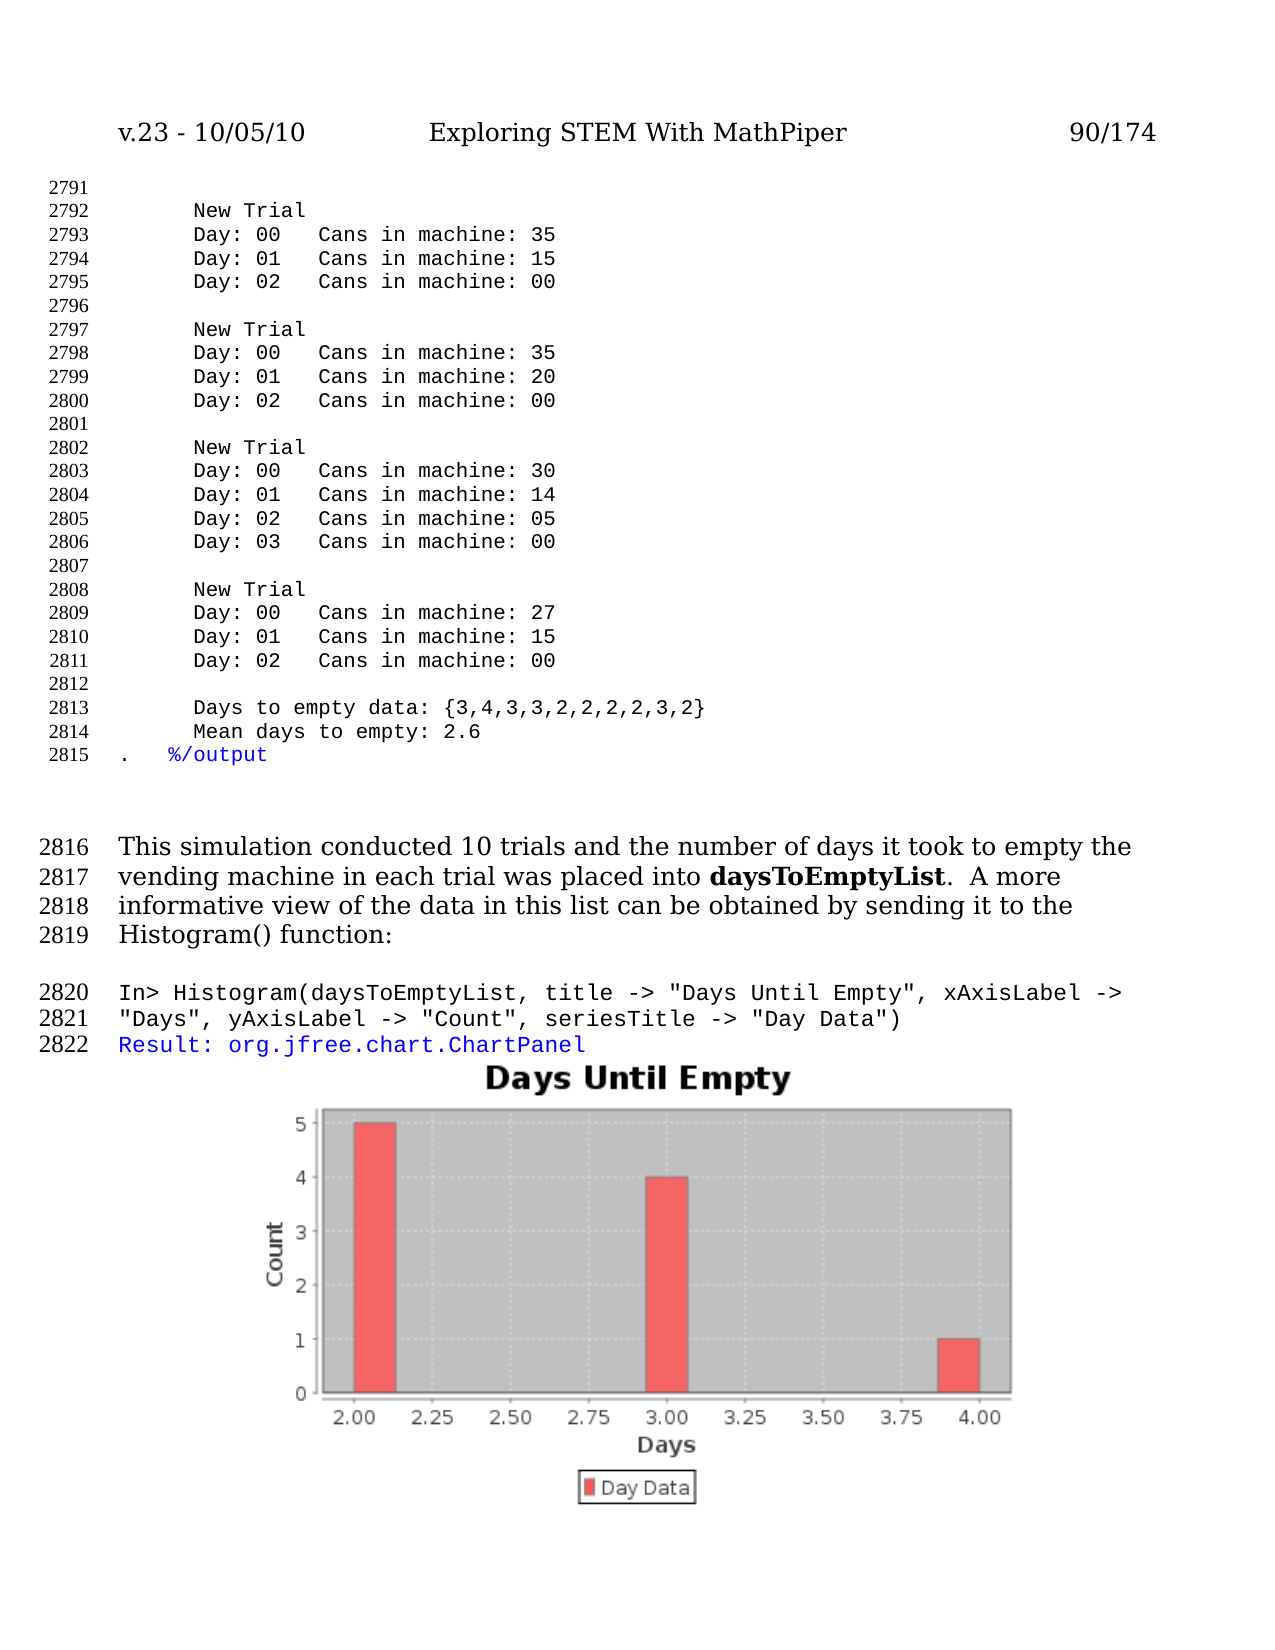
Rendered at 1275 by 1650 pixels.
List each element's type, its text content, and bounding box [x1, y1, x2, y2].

text Day: 00 Cans in machine: 35 [118, 224, 1157, 248]
text Result: org.jfree.chart.ChartPanel [118, 1033, 1157, 1059]
text Days to empty data: {3,4,3,3,2,2,2,2,3,2} [118, 697, 1157, 721]
picture [245, 1058, 1030, 1506]
text Day: 02 Cans in machine: 00 [118, 389, 1157, 413]
text Day: 01 Cans in machine: 20 [118, 366, 1157, 389]
text In> Histogram(daysToEmptyList, title -> "Days Until Empty", xAxisLabel -> "Days", yAxisLabel -> "Count", seriesTitle -> "Day Data") [118, 981, 1157, 1033]
text Day: 01 Cans in machine: 14 [118, 484, 1157, 508]
text New Trial [118, 437, 1157, 461]
text New Trial [118, 319, 1157, 342]
text Day: 02 Cans in machine: 00 [118, 650, 1157, 673]
text Day: 02 Cans in machine: 05 [118, 508, 1157, 531]
text Day: 01 Cans in machine: 15 [118, 248, 1157, 271]
text New Trial [118, 200, 1157, 224]
text New Trial [118, 579, 1157, 602]
text Day: 02 Cans in machine: 00 [118, 271, 1157, 295]
text Day: 01 Cans in machine: 15 [118, 626, 1157, 650]
text This simulation conducted 10 trials and the number of days it took to empty the vending machine in each trial was placed into daysToEmptyList. A more informative view of the data in this list can be obtained by sending it to the Histogram() function: [118, 832, 1157, 949]
text Day: 00 Cans in machine: 30 [118, 461, 1157, 484]
text Day: 03 Cans in machine: 00 [118, 531, 1157, 555]
text Day: 00 Cans in machine: 35 [118, 342, 1157, 366]
text Day: 00 Cans in machine: 27 [118, 602, 1157, 626]
text . %/output [118, 744, 1157, 768]
text Mean days to empty: 2.6 [118, 721, 1157, 744]
